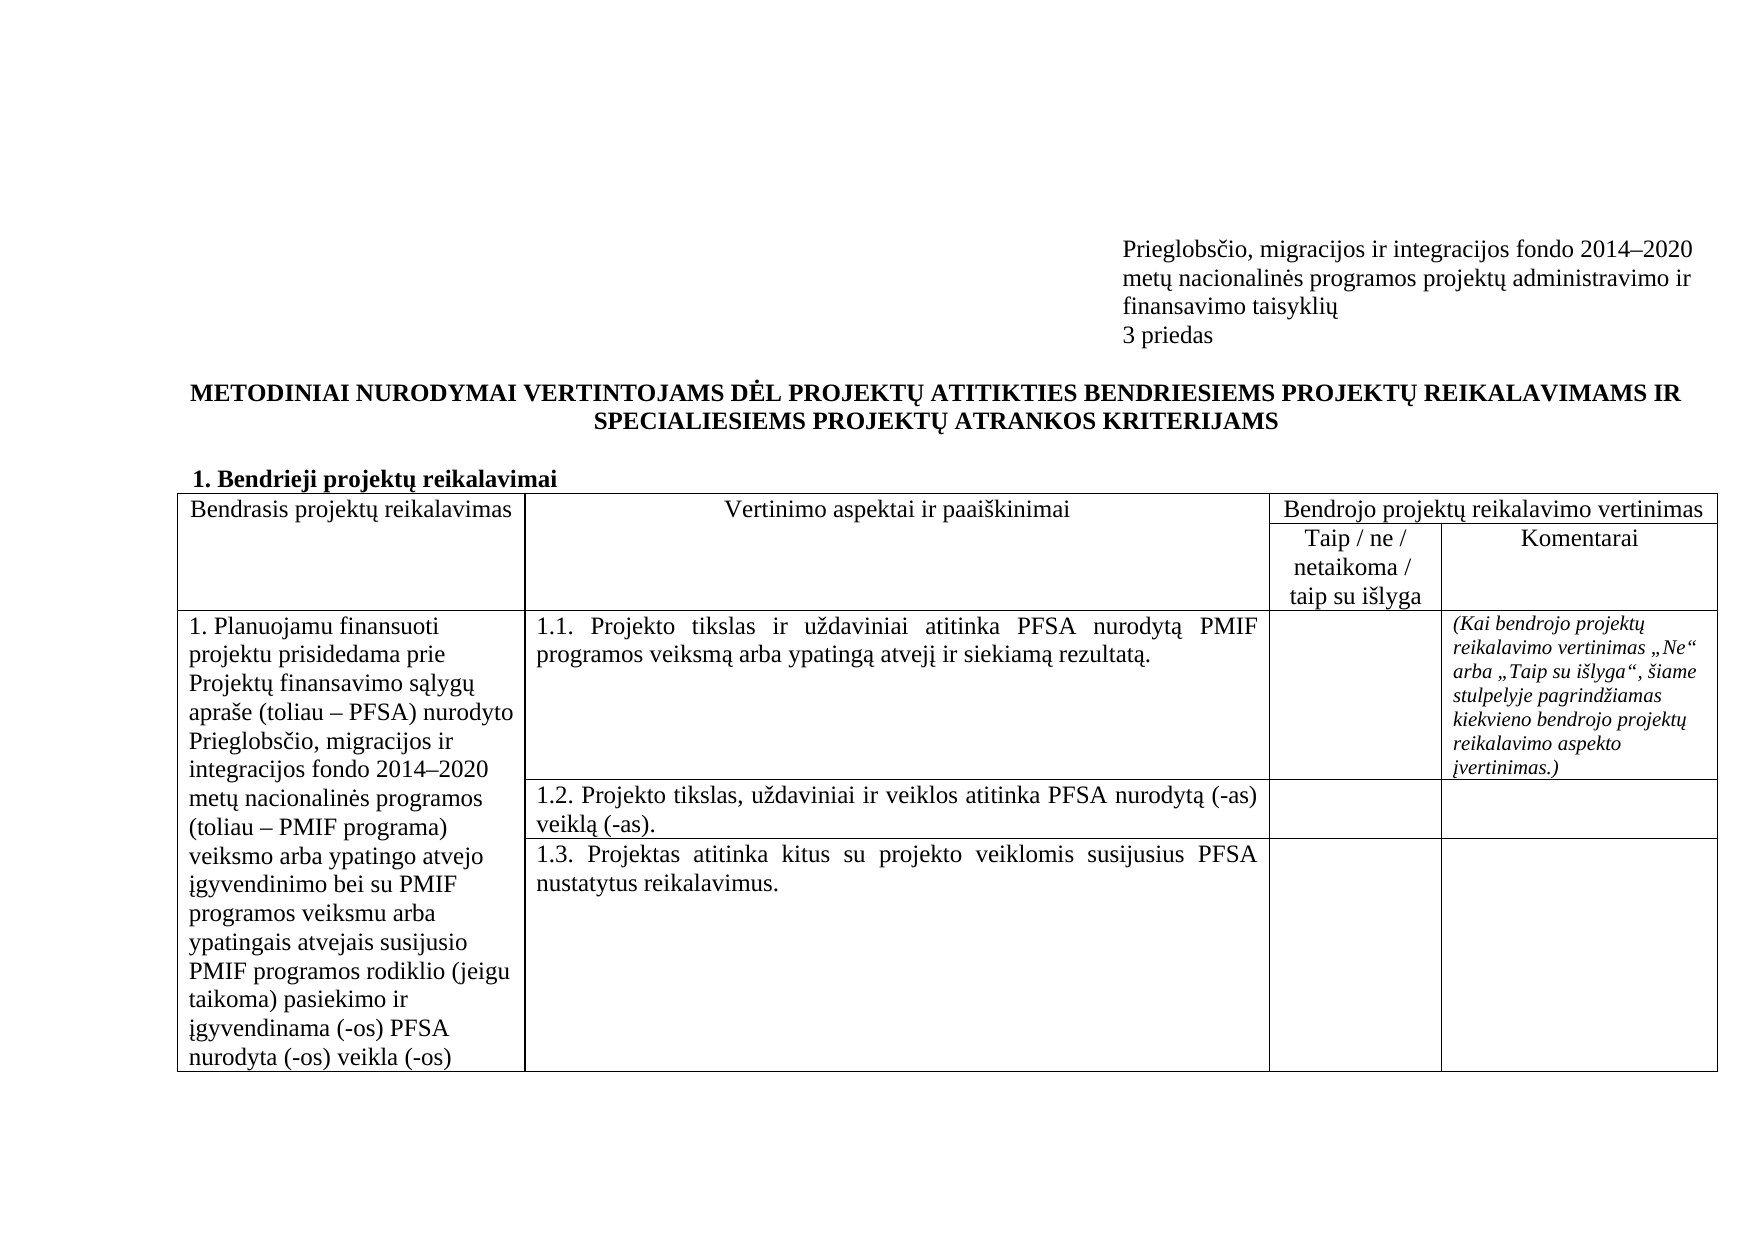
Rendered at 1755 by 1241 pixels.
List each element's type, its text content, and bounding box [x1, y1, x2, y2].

table_cell Taip / ne / netaikoma / taip su išlyga [1270, 524, 1441, 610]
table_cell [1270, 839, 1441, 1071]
text 3 priedas [1122, 320, 1695, 349]
table_cell (Kai bendrojo projektų reikalavimo vertinimas „Ne“ arba „Taip su išlyga“, šiame stulpelyje pagrindžiamas kiekvieno bendrojo projektų reikalavimo aspekto įvertinimas.) [1442, 611, 1717, 779]
table_cell [1270, 780, 1441, 838]
table_cell 1.1. Projekto tikslas ir uždaviniai atitinka PFSA nurodytą PMIF programos veiksmą arba ypatingą atvejį ir siekiamą rezultatą. [526, 611, 1269, 779]
table_cell [1442, 839, 1717, 1071]
table_header Vertinimo aspektai ir paaiškinimai [526, 494, 1269, 610]
table_cell 1. Planuojamu finansuoti projektu prisidedama prie Projektų finansavimo sąlygų apraše (toliau – PFSA) nurodyto Prieglobsčio, migracijos ir integracijos fondo 2014–2020 metų nacionalinės programos (toliau – PMIF programa) veiksmo arba ypatingo atvejo įgyvendinimo bei su PMIF programos veiksmu arba ypatingais atvejais susijusio PMIF programos rodiklio (jeigu taikoma) pasiekimo ir įgyvendinama (-os) PFSA nurodyta (-os) veikla (-os) [178, 611, 524, 1071]
table_header Bendrasis projektų reikalavimas [178, 494, 524, 610]
table_cell [1442, 780, 1717, 838]
text finansavimo taisyklių [1122, 291, 1695, 320]
text METODINIAI NURODYMAI VERTINTOJAMS DĖL PROJEKTŲ ATITIKTIES BENDRIESIEMS PROJEKTŲ REIKALAVIMAMS IR SPECIALIESIEMS PROJEKTŲ ATRANKOS KRITERIJAMS [177, 378, 1695, 435]
text metų nacionalinės programos projektų administravimo ir [1122, 263, 1695, 291]
table_header Bendrojo projektų reikalavimo vertinimas [1270, 494, 1717, 522]
table_cell Komentarai [1442, 524, 1717, 610]
table_cell [1270, 611, 1441, 779]
text Prieglobsčio, migracijos ir integracijos fondo 2014–2020 [1122, 234, 1695, 263]
table_cell 1.2. Projekto tikslas, uždaviniai ir veiklos atitinka PFSA nurodytą (-as) veiklą (-as). [526, 780, 1269, 838]
table_cell 1.3. Projektas atitinka kitus su projekto veiklomis susijusius PFSA nustatytus reikalavimus. [526, 839, 1269, 1071]
text 1. Bendrieji projektų reikalavimai [177, 464, 1695, 493]
